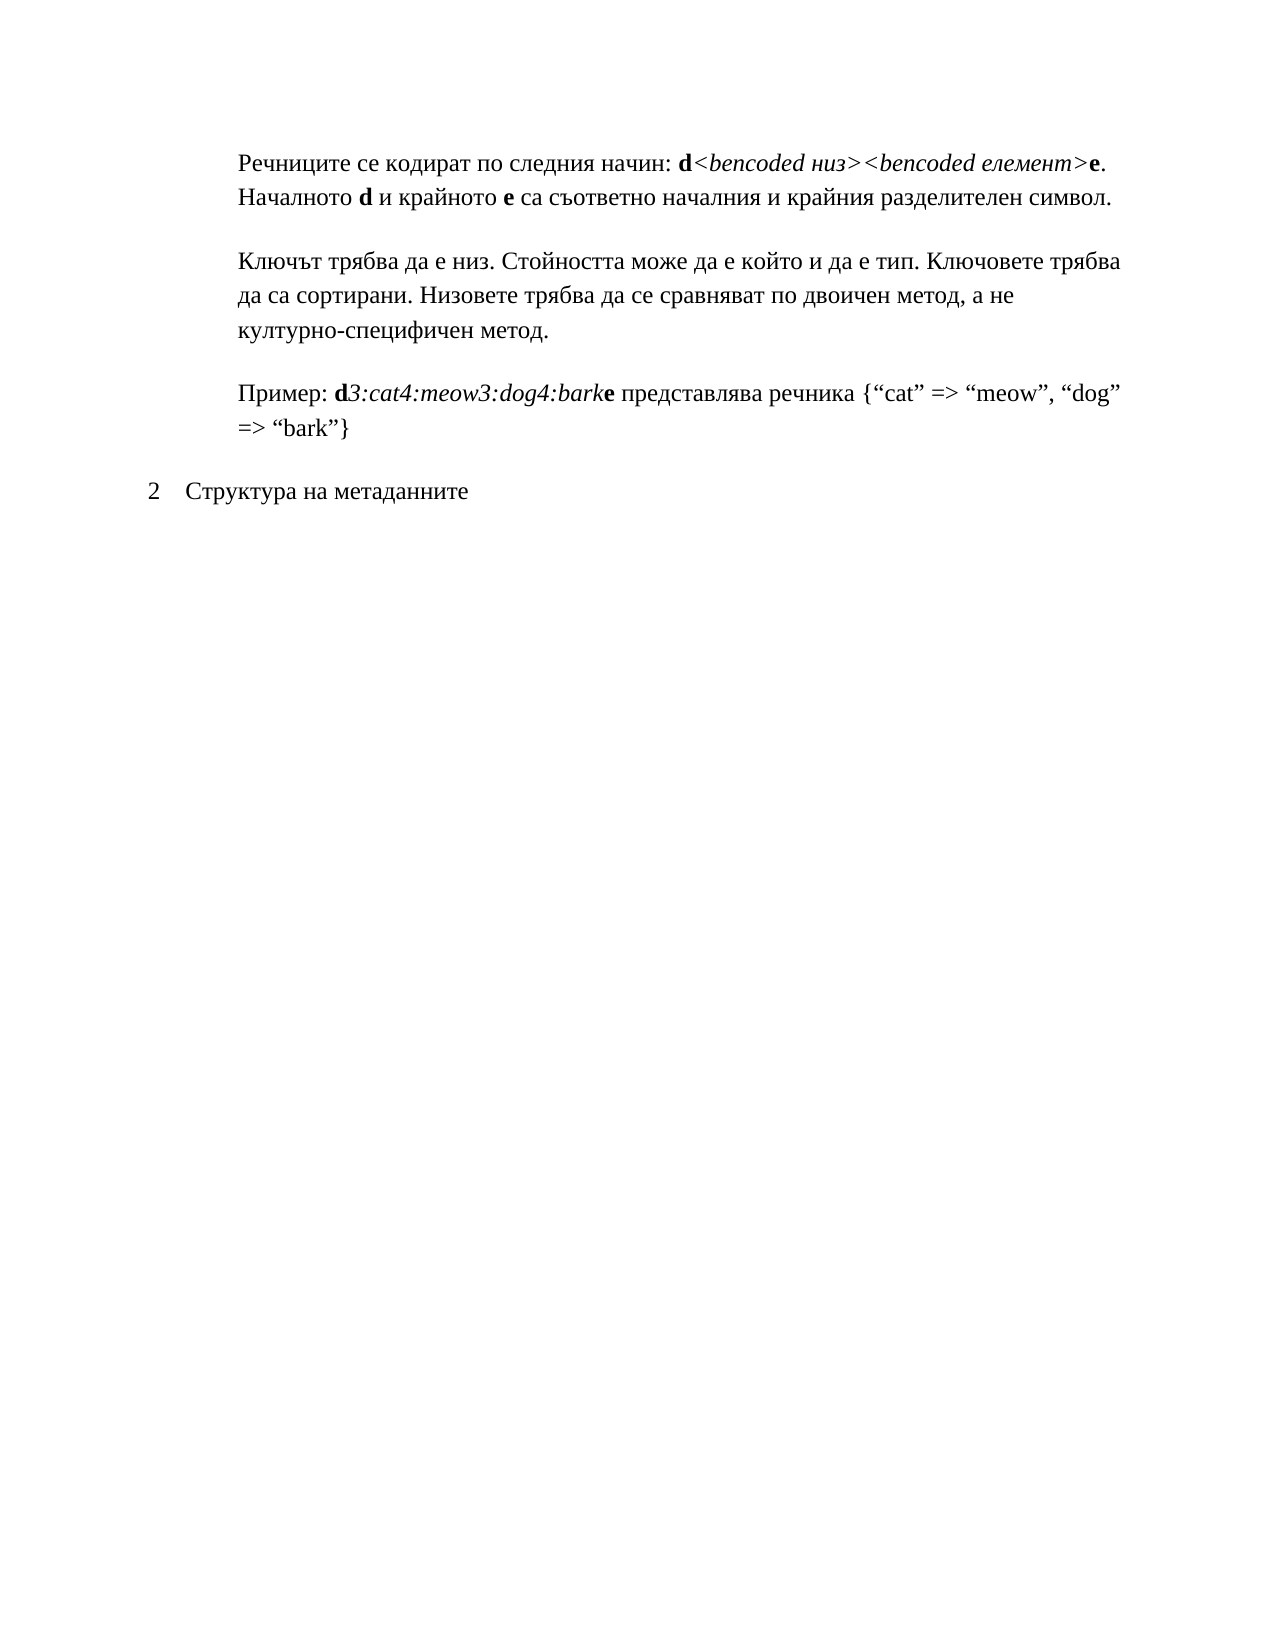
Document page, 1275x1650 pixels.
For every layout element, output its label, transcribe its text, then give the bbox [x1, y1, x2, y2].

text Ключът трябва да е низ. Стойността може да е който и да е тип. Ключовете трябва да са сортирани. Низовете трябва да се сравняват по двоичен метод, а не културно-специфичен метод. [238, 246, 1127, 343]
text Пример: d3:cat4:meow3:dog4:barke представлява речника {“cat” => “meow”, “dog” => “bark”} [238, 378, 1127, 442]
list Структура на метаданните [148, 476, 1127, 505]
text Речниците се кодират по следния начин: d<bencoded низ><bencoded елемент>e. Началното d и крайното e са съответно началния и крайния разделителен символ. [238, 148, 1127, 211]
